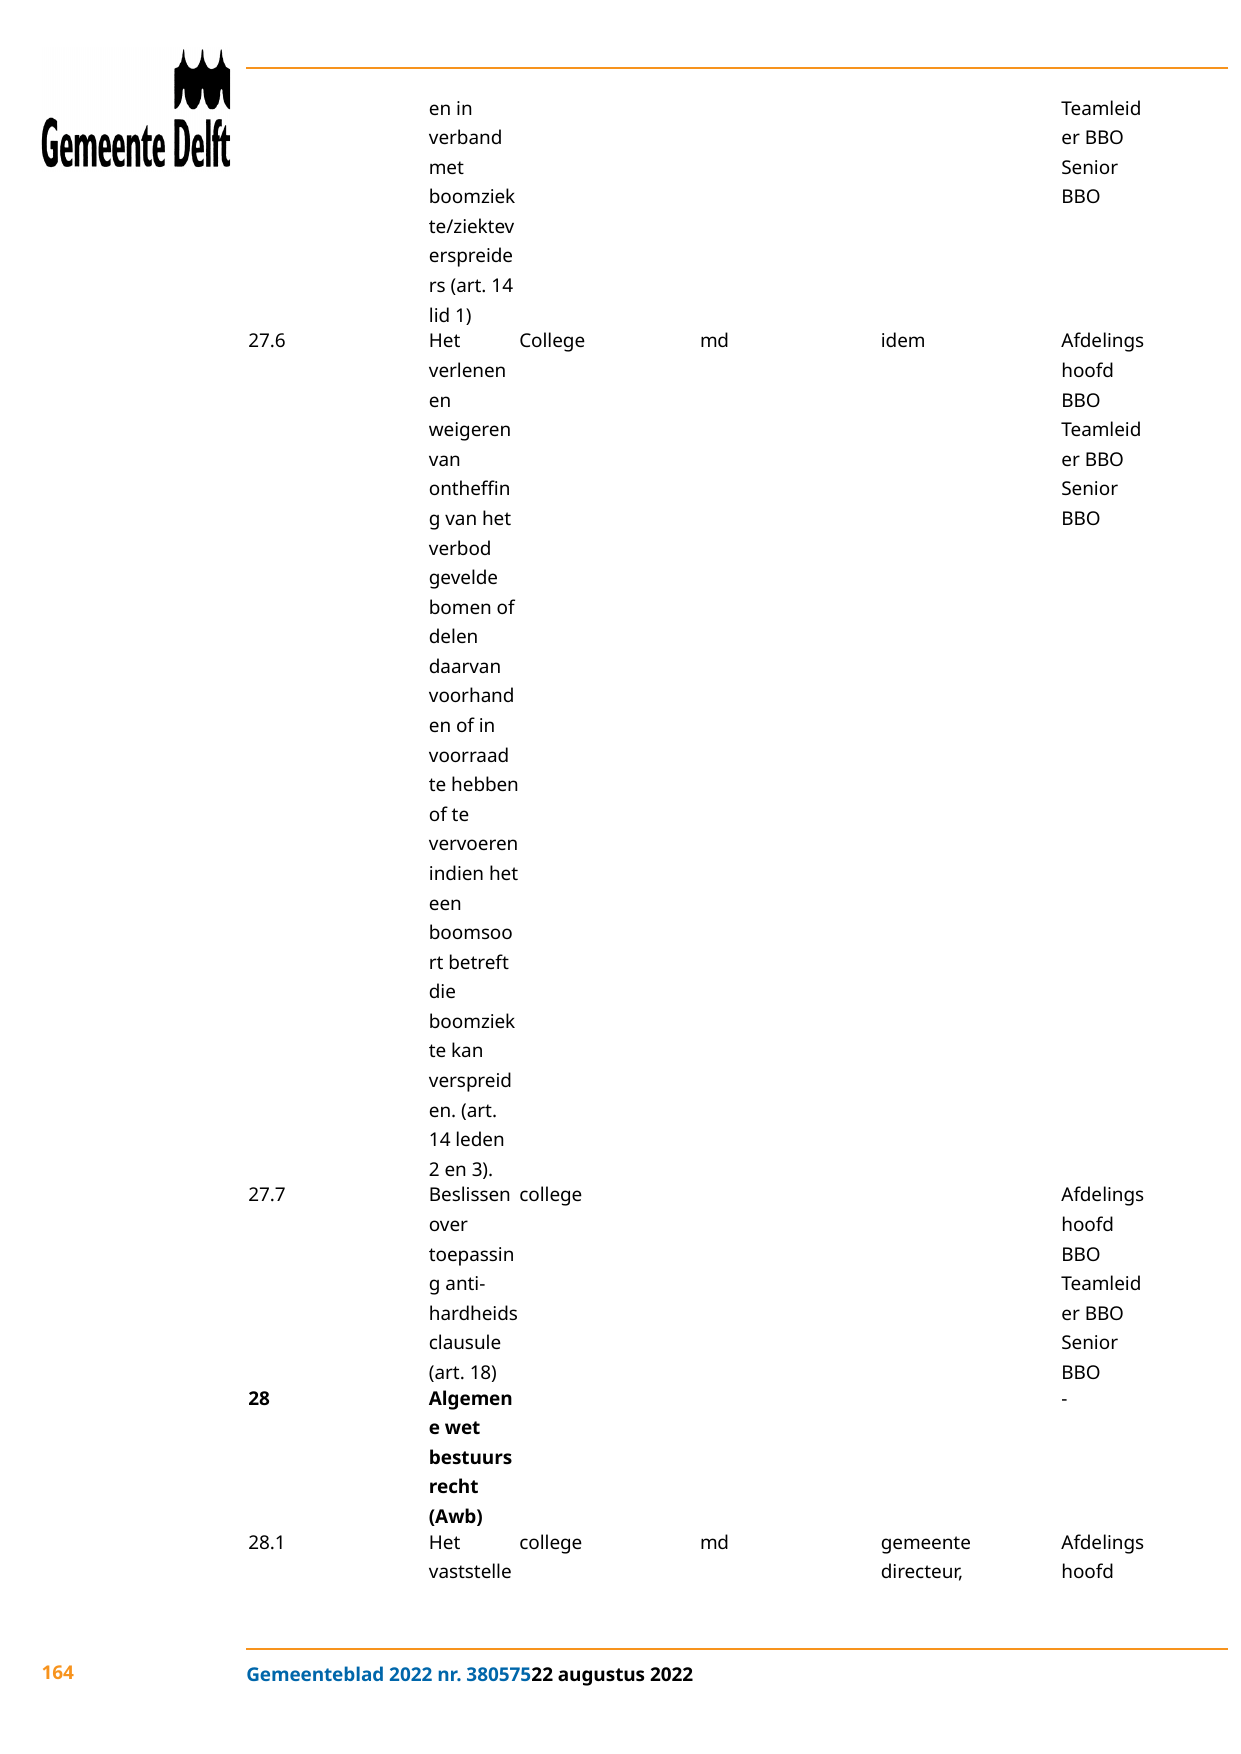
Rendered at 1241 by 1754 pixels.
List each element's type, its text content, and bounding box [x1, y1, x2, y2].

table_cell [881, 1182, 971, 1385]
table_cell 27.6 [248, 328, 429, 1182]
table_cell [971, 1182, 1061, 1385]
table_cell md [700, 1529, 881, 1584]
table_cell [519, 1385, 700, 1529]
table_cell Het vaststelle [429, 1529, 519, 1584]
table_cell [700, 1182, 881, 1385]
table_cell [881, 1385, 971, 1529]
table_cell 28.1 [248, 1529, 429, 1584]
table_cell Het verlenen en weigeren van ontheffing van het verbod gevelde bomen of delen daarvan voorhanden of in voorraad te hebben of te vervoeren indien het een boomsoort betreft die boomziekte kan verspreiden. (art. 14 leden 2 en 3). [429, 328, 519, 1182]
table_cell Beslissen over toepassing anti-hardheidsclausule (art. 18) [429, 1182, 519, 1385]
table_cell idem [881, 328, 971, 1182]
table_cell Afdelingshoofd [1061, 1529, 1152, 1584]
table_cell md [700, 328, 881, 1182]
table_cell [248, 95, 429, 328]
table_cell [519, 95, 700, 328]
table_cell Teamleider BBO Senior BBO [1061, 95, 1152, 328]
table_cell 27.7 [248, 1182, 429, 1385]
table_cell Afdelingshoofd BBO Teamleider BBO Senior BBO [1061, 1182, 1152, 1385]
table_cell [971, 1385, 1061, 1529]
table_cell [971, 1529, 1061, 1584]
table_cell 28 [248, 1385, 429, 1529]
table_cell [971, 95, 1061, 328]
table_cell [881, 95, 971, 328]
table_cell [700, 1385, 881, 1529]
table_cell gemeentedirecteur, [881, 1529, 971, 1584]
picture [41, 47, 231, 172]
table_cell Algemene wet bestuursrecht (Awb) [429, 1385, 519, 1529]
table_cell en in verband met boomziekte/ziekteverspreiders (art. 14 lid 1) [429, 95, 519, 328]
table_cell Afdelingshoofd BBO Teamleider BBO Senior BBO [1061, 328, 1152, 1182]
table_cell College [519, 328, 700, 1182]
table_cell [971, 328, 1061, 1182]
table_cell college [519, 1529, 700, 1584]
table_cell [1061, 1385, 1152, 1529]
table_cell [700, 95, 881, 328]
table_cell college [519, 1182, 700, 1385]
